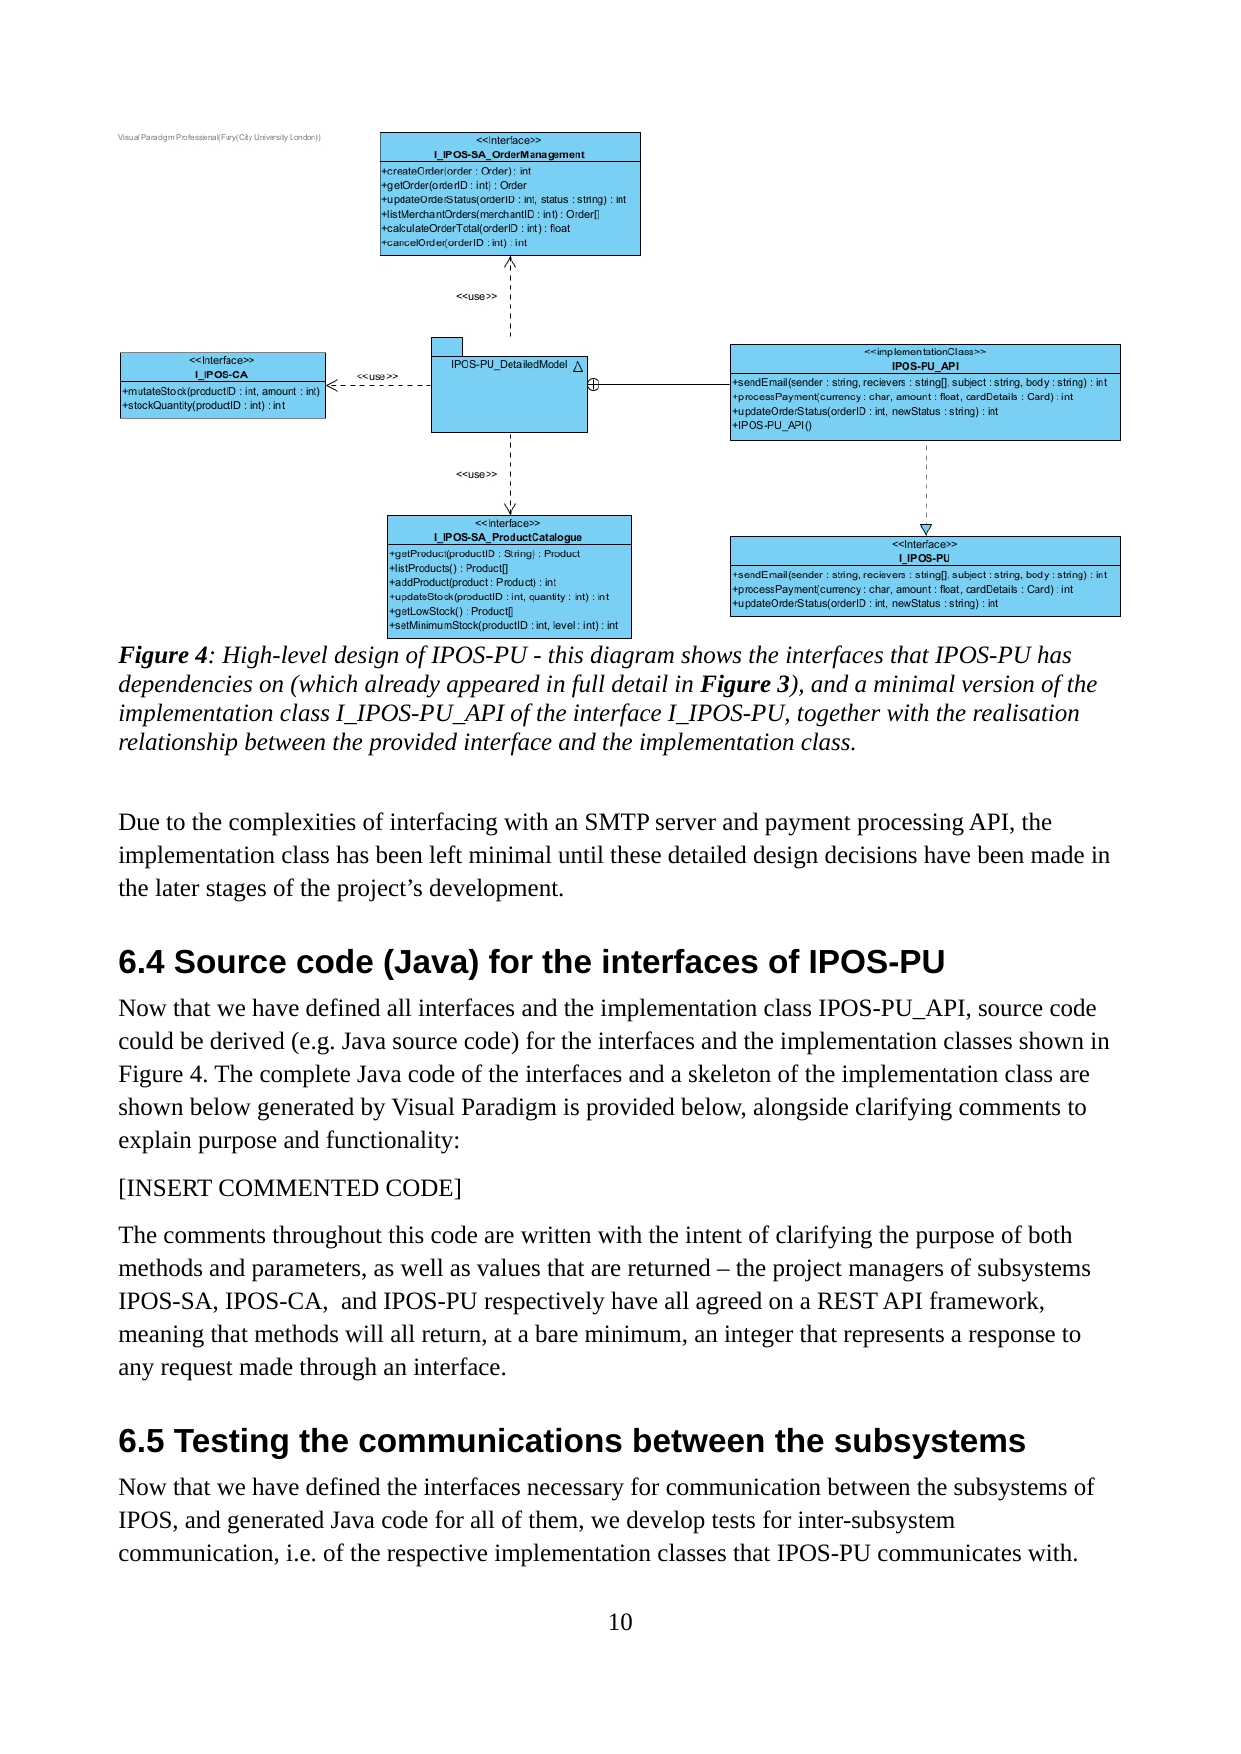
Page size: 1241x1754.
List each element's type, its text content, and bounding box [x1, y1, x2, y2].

subtitle Source code (Java) for the interfaces of IPOS-PU [118, 942, 1122, 980]
text Now that we have defined the interfaces necessary for communication between the subsystems of IPOS, and generated Java code for all of them, we develop tests for inter-subsystem communication, i.e. of the respective implementation classes that IPOS-PU communicates with. [118, 1472, 1122, 1566]
text Now that we have defined all interfaces and the implementation class IPOS-PU_API, source code could be derived (e.g. Java source code) for the interfaces and the implementation classes shown in Figure 4. The complete Java code of the interfaces and a skeleton of the implementation class are shown below generated by Visual Paradigm is provided below, alongside clarifying comments to explain purpose and functionality: [118, 993, 1122, 1154]
text The comments throughout this code are written with the intent of clarifying the purpose of both methods and parameters, as well as values that are returned – the project managers of subsystems IPOS-SA, IPOS-CA, and IPOS-PU respectively have all agreed on a REST API framework, meaning that methods will all return, at a bare minimum, an integer that represents a response to any request made through an interface. [118, 1220, 1122, 1381]
text [INSERT COMMENTED CODE] [118, 1173, 1122, 1201]
text Due to the complexities of interfacing with an SMTP server and payment processing API, the implementation class has been left minimal until these detailed design decisions have been made in the later stages of the project’s development. [118, 807, 1122, 902]
text Figure 4: High-level design of IPOS-PU - this diagram shows the interfaces that IPOS-PU has dependencies on (which already appeared in full detail in Figure 3), and a minimal version of the implementation class I_IPOS-PU_API of the interface I_IPOS-PU, together with the realisation relationship between the provided interface and the implementation class. [118, 641, 1122, 756]
subtitle Testing the communications between the subsystems [118, 1421, 1122, 1459]
picture [118, 130, 1123, 641]
